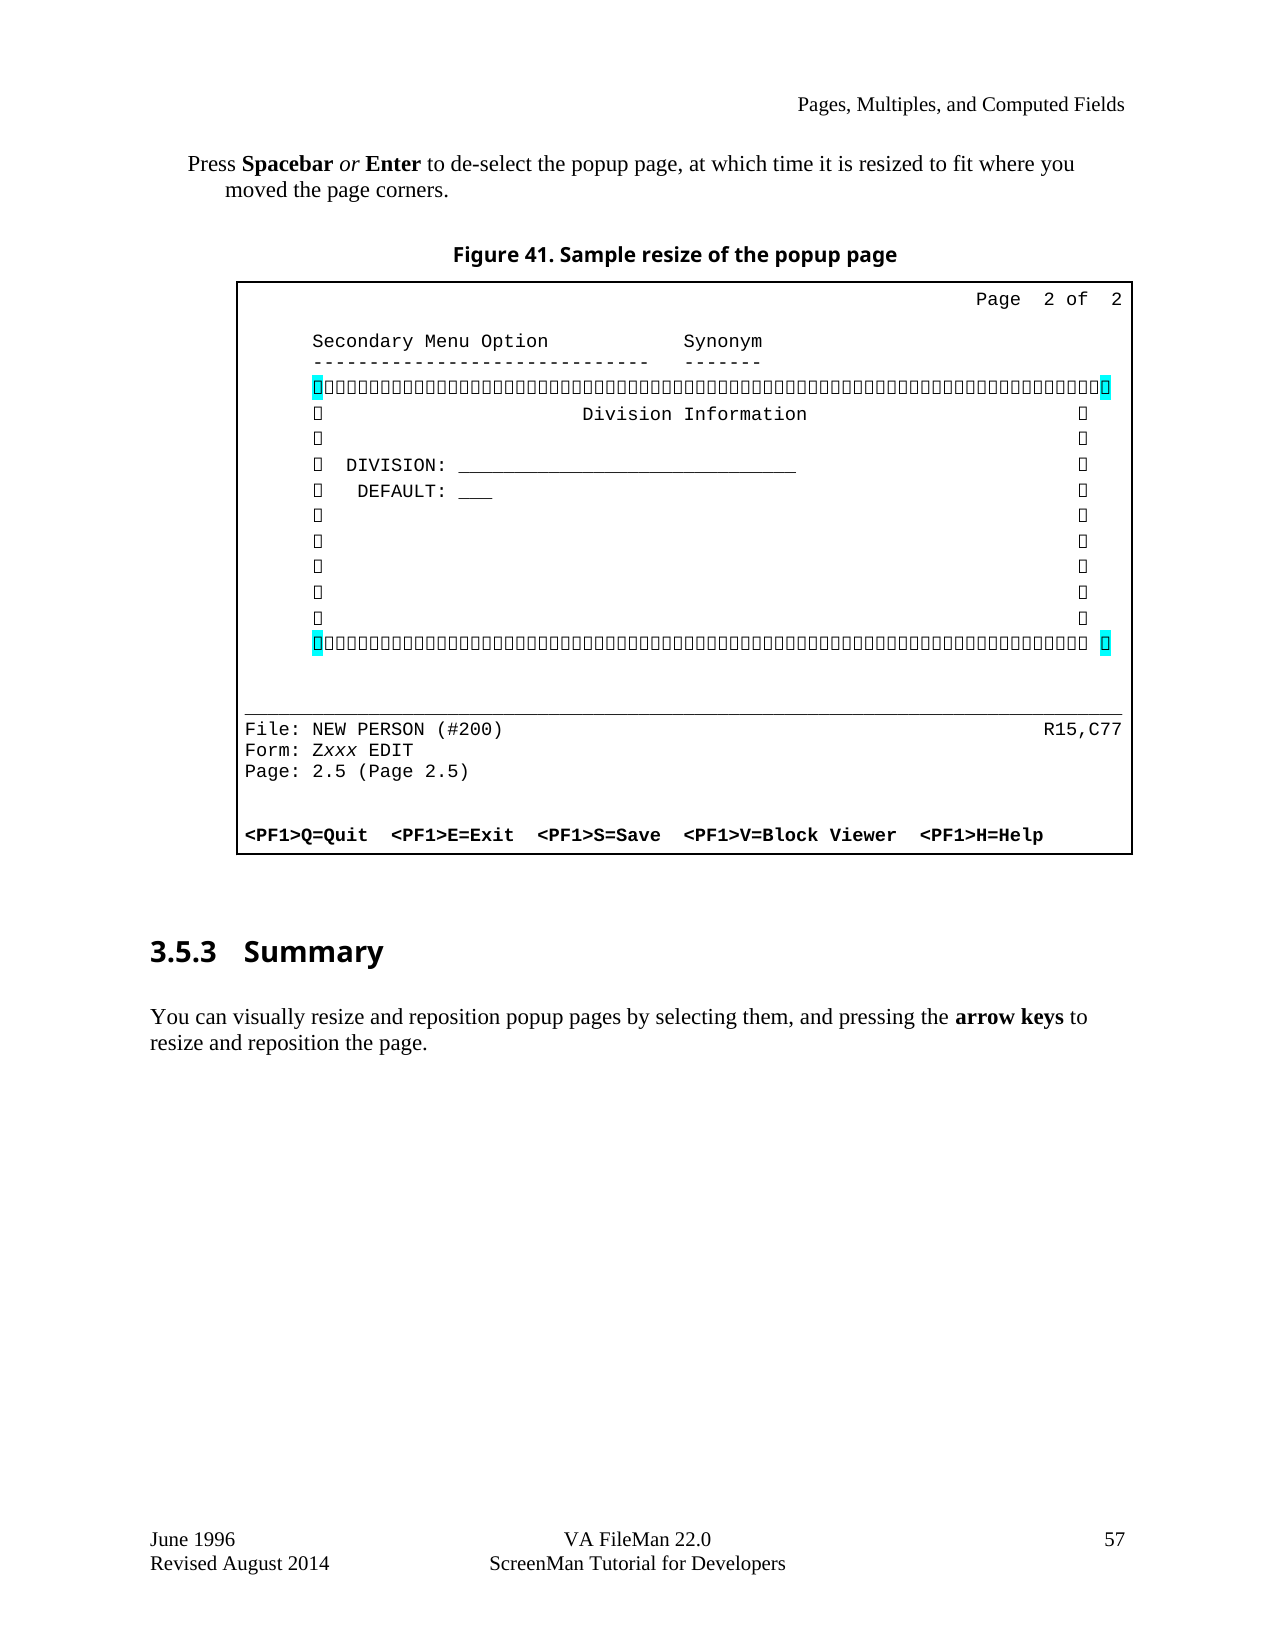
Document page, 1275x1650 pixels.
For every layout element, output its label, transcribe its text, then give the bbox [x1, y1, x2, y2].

text ------------------------------ ------- [238, 345, 1131, 366]
text   [238, 622, 1131, 656]
text   [238, 494, 1131, 520]
text  Division Information  [238, 392, 1131, 417]
text You can visually resize and reposition popup pages by selecting them, and pressing the arrow keys to resize and reposition the page. [150, 1003, 1125, 1055]
text Form: Zxxx EDIT [238, 732, 1131, 754]
text  DIVISION: ______________________________  [238, 443, 1131, 469]
text Secondary Menu Option Synonym [238, 324, 1131, 345]
text ______________________________________________________________________________ [238, 690, 1131, 711]
text   [238, 545, 1131, 571]
text Page 2 of 2 [238, 283, 1131, 311]
text   [238, 596, 1131, 622]
list Press Spacebar or Enter to de-select the popup page, at which time it is resized to fit where you moved the page corners. [187, 150, 1125, 203]
text Figure 41. Sample resize of the popup page [225, 240, 1125, 269]
text  DEFAULT: ___  [238, 469, 1131, 494]
text   [238, 417, 1131, 443]
text   [238, 520, 1131, 545]
subtitle Summary [150, 932, 1125, 971]
text   [238, 571, 1131, 596]
text Page: 2.5 (Page 2.5) [238, 754, 1131, 783]
text File: NEW PERSON (#200) R15,C77 [238, 711, 1131, 732]
text <PF1>Q=Quit <PF1>E=Exit <PF1>S=Save <PF1>V=Block Viewer <PF1>H=Help [238, 817, 1131, 853]
text  [238, 366, 1131, 392]
